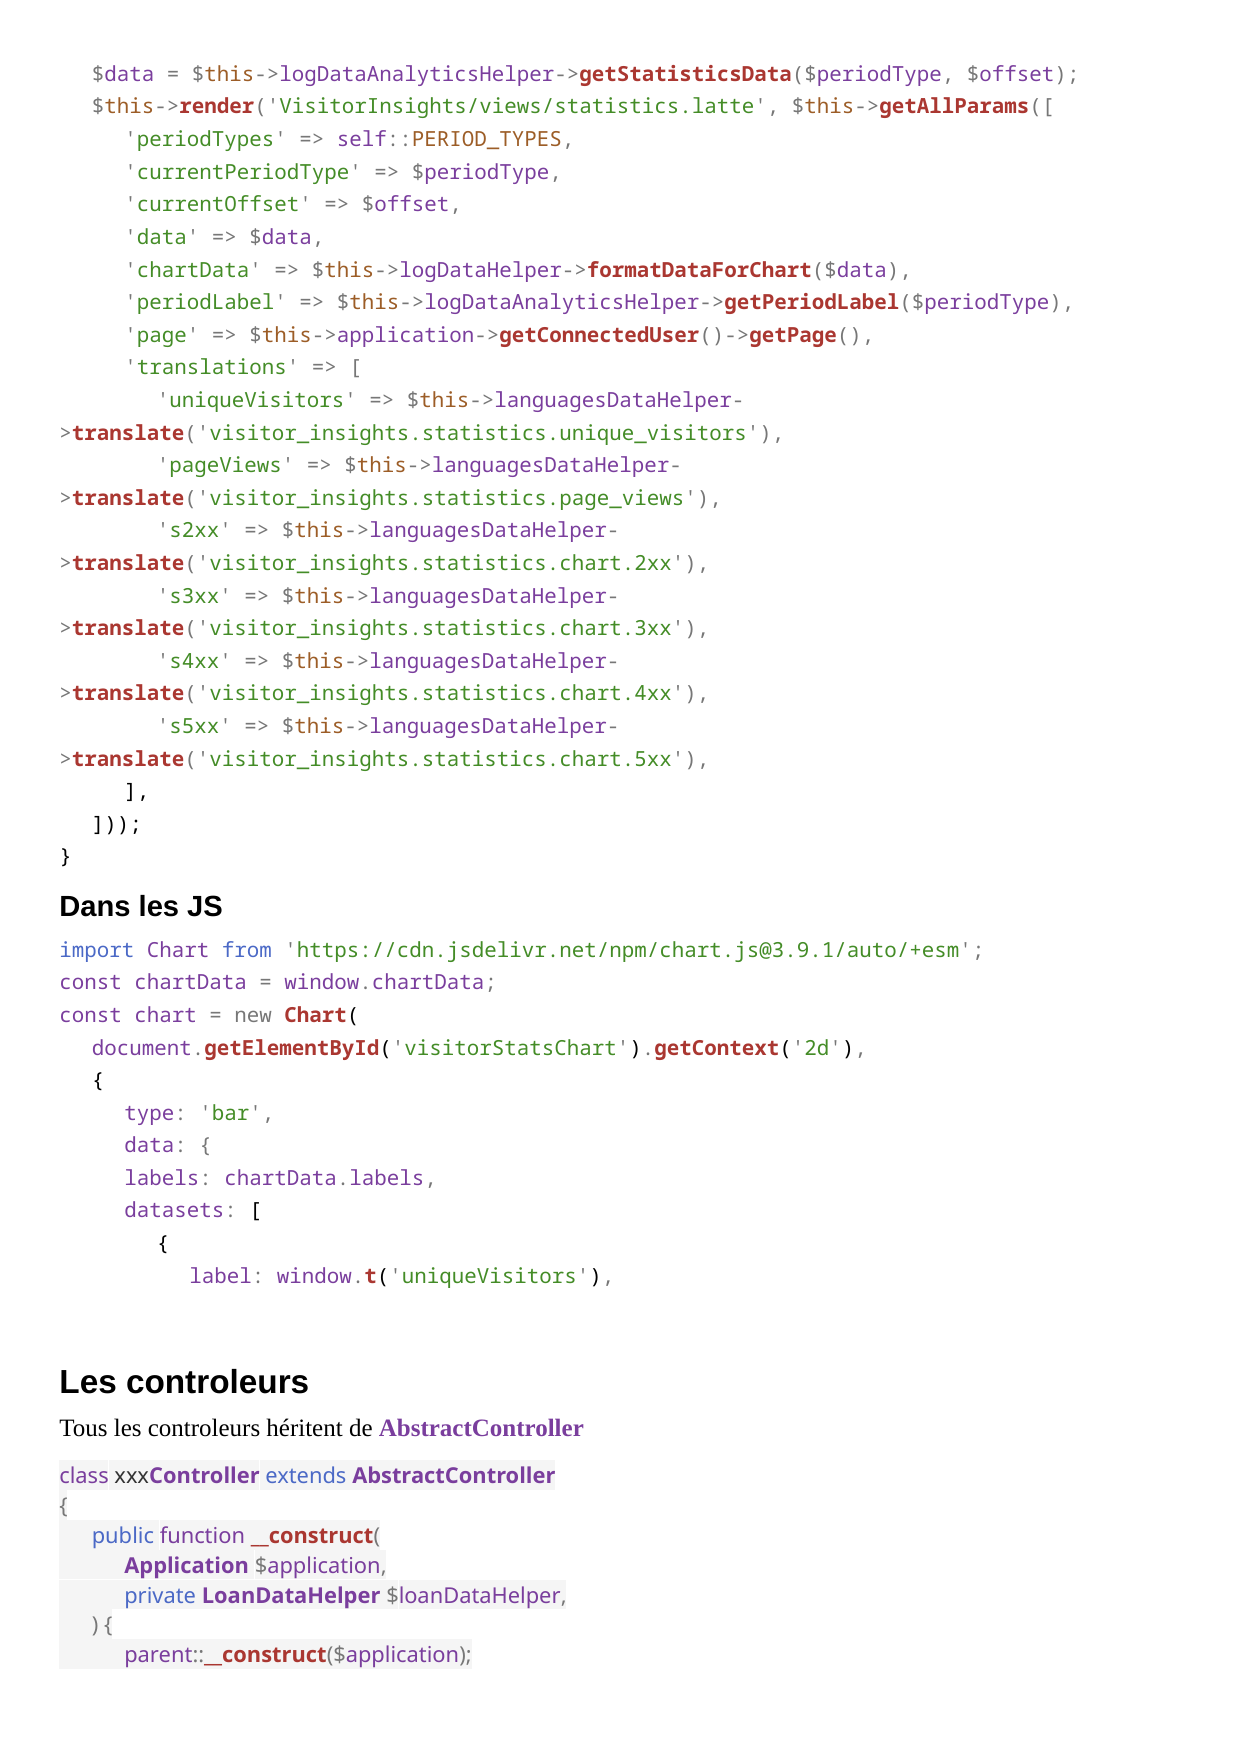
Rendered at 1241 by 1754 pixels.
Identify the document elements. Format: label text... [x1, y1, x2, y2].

text data: { [59, 1130, 1181, 1159]
text 'chartData' => $this->logDataHelper->formatDataForChart($data), [59, 255, 1181, 283]
text ])); [59, 809, 1181, 837]
text 'data' => $data, [59, 222, 1181, 251]
text $this->render('VisitorInsights/views/statistics.latte', $this->getAllParams([ [59, 92, 1181, 120]
text ], [59, 776, 1181, 805]
text 'uniqueVisitors' => $this->languagesDataHelper->translate('visitor_insights.statistics.unique_visitors'), [59, 385, 1181, 446]
text ) { [59, 1609, 1181, 1639]
subtitle Dans les JS [59, 889, 1181, 922]
text const chartData = window.chartData; [59, 967, 1181, 996]
text datasets: [ [59, 1196, 1181, 1224]
text import Chart from 'https://cdn.jsdelivr.net/npm/chart.js@3.9.1/auto/+esm'; [59, 935, 1181, 963]
text type: 'bar', [59, 1098, 1181, 1126]
text parent::__construct($application); [59, 1639, 1181, 1669]
text 's3xx' => $this->languagesDataHelper->translate('visitor_insights.statistics.chart.3xx'), [59, 581, 1181, 642]
text { [59, 1065, 1181, 1094]
text } [59, 842, 1181, 870]
text document.getElementById('visitorStatsChart').getContext('2d'), [59, 1033, 1181, 1061]
text 'periodTypes' => self::PERIOD_TYPES, [59, 124, 1181, 153]
text { [59, 1490, 1181, 1520]
text 's4xx' => $this->languagesDataHelper->translate('visitor_insights.statistics.chart.4xx'), [59, 646, 1181, 707]
text 'currentPeriodType' => $periodType, [59, 157, 1181, 185]
text 's5xx' => $this->languagesDataHelper->translate('visitor_insights.statistics.chart.5xx'), [59, 711, 1181, 772]
text 'periodLabel' => $this->logDataAnalyticsHelper->getPeriodLabel($periodType), [59, 287, 1181, 316]
text 'pageViews' => $this->languagesDataHelper->translate('visitor_insights.statistics.page_views'), [59, 450, 1181, 511]
text class xxxController extends AbstractController [59, 1460, 1181, 1490]
text label: window.t('uniqueVisitors'), [59, 1261, 1181, 1289]
text const chart = new Chart( [59, 1000, 1181, 1028]
text private LoanDataHelper $loanDataHelper, [59, 1579, 1181, 1609]
text Application $application, [59, 1550, 1181, 1579]
text 's2xx' => $this->languagesDataHelper->translate('visitor_insights.statistics.chart.2xx'), [59, 516, 1181, 577]
text public function __construct( [59, 1520, 1181, 1550]
text { [59, 1228, 1181, 1257]
text Tous les controleurs héritent de AbstractController [59, 1413, 1181, 1442]
text 'currentOffset' => $offset, [59, 189, 1181, 218]
text $data = $this->logDataAnalyticsHelper->getStatisticsData($periodType, $offset); [59, 59, 1181, 87]
text 'translations' => [ [59, 352, 1181, 381]
subtitle Les controleurs [59, 1362, 1181, 1400]
text labels: chartData.labels, [59, 1163, 1181, 1191]
text 'page' => $this->application->getConnectedUser()->getPage(), [59, 320, 1181, 348]
